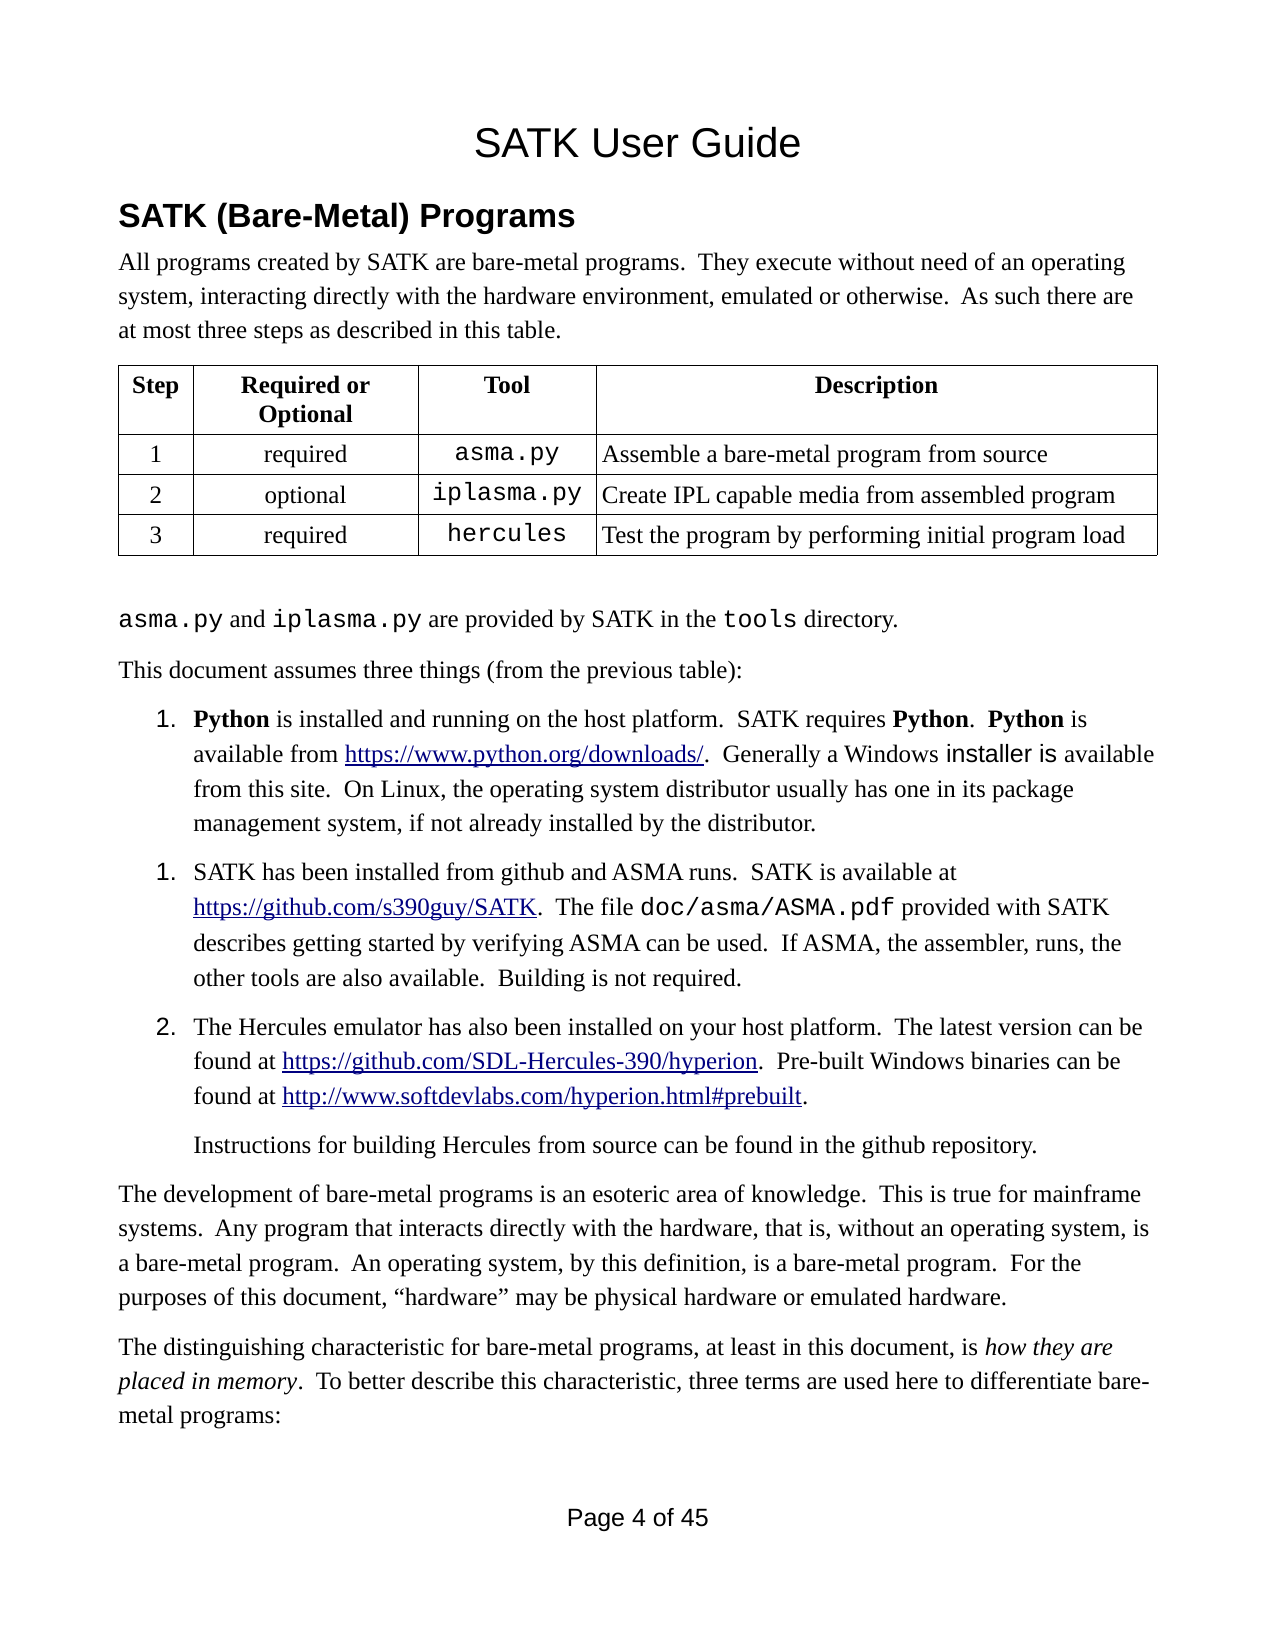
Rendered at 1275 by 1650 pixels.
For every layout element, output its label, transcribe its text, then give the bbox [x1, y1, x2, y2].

text All programs created by SATK are bare-metal programs. They execute without need of an operating system, interacting directly with the hardware environment, emulated or otherwise. As such there are at most three steps as described in this table. [118, 247, 1157, 344]
list The Hercules emulator has also been installed on your host platform. The latest version can be found at https://github.com/SDL-Hercules-390/hyperion. Pre-built Windows binaries can be found at http://www.softdevlabs.com/hyperion.html#prebuilt. [156, 1012, 1157, 1110]
table_cell asma.py [419, 435, 596, 474]
table_cell required [194, 515, 418, 555]
table_cell 1 [119, 435, 193, 474]
list Instructions for building Hercules from source can be found in the github repository. [156, 1130, 1157, 1159]
table_cell hercules [419, 515, 596, 555]
text The distinguishing characteristic for bare-metal programs, at least in this document, is how they are placed in memory. To better describe this characteristic, three terms are used here to differentiate bare-metal programs: [118, 1332, 1157, 1429]
table_cell Assemble a bare-metal program from source [597, 435, 1157, 474]
table_header Required or Optional [194, 366, 418, 434]
table_header Tool [419, 366, 596, 434]
text The development of bare-metal programs is an esoteric area of knowledge. This is true for mainframe systems. Any program that interacts directly with the hardware, that is, without an operating system, is a bare-metal program. An operating system, by this definition, is a bare-metal program. For the purposes of this document, “hardware” may be physical hardware or emulated hardware. [118, 1179, 1157, 1311]
table_cell 2 [119, 475, 193, 514]
table_cell optional [194, 475, 418, 514]
list SATK has been installed from github and ASMA runs. SATK is available at https://github.com/s390guy/SATK. The file doc/asma/ASMA.pdf provided with SATK describes getting started by verifying ASMA can be used. If ASMA, the assembler, runs, the other tools are also available. Building is not required. [156, 857, 1157, 992]
text asma.py and iplasma.py are provided by SATK in the tools directory. [118, 604, 1157, 635]
table_cell iplasma.py [419, 475, 596, 514]
list Python is installed and running on the host platform. SATK requires Python. Python is available from https://www.python.org/downloads/. Generally a Windows installer is available from this site. On Linux, the operating system distributor usually has one in its package management system, if not already installed by the distributor. [156, 704, 1157, 837]
text This document assumes three things (from the previous table): [118, 655, 1157, 684]
table_header Step [119, 366, 193, 434]
table_cell required [194, 435, 418, 474]
subtitle SATK (Bare-Metal) Programs [118, 196, 1157, 234]
table_cell 3 [119, 515, 193, 555]
table_header Description [597, 366, 1157, 434]
table_cell Create IPL capable media from assembled program [597, 475, 1157, 514]
table_cell Test the program by performing initial program load [597, 515, 1157, 555]
